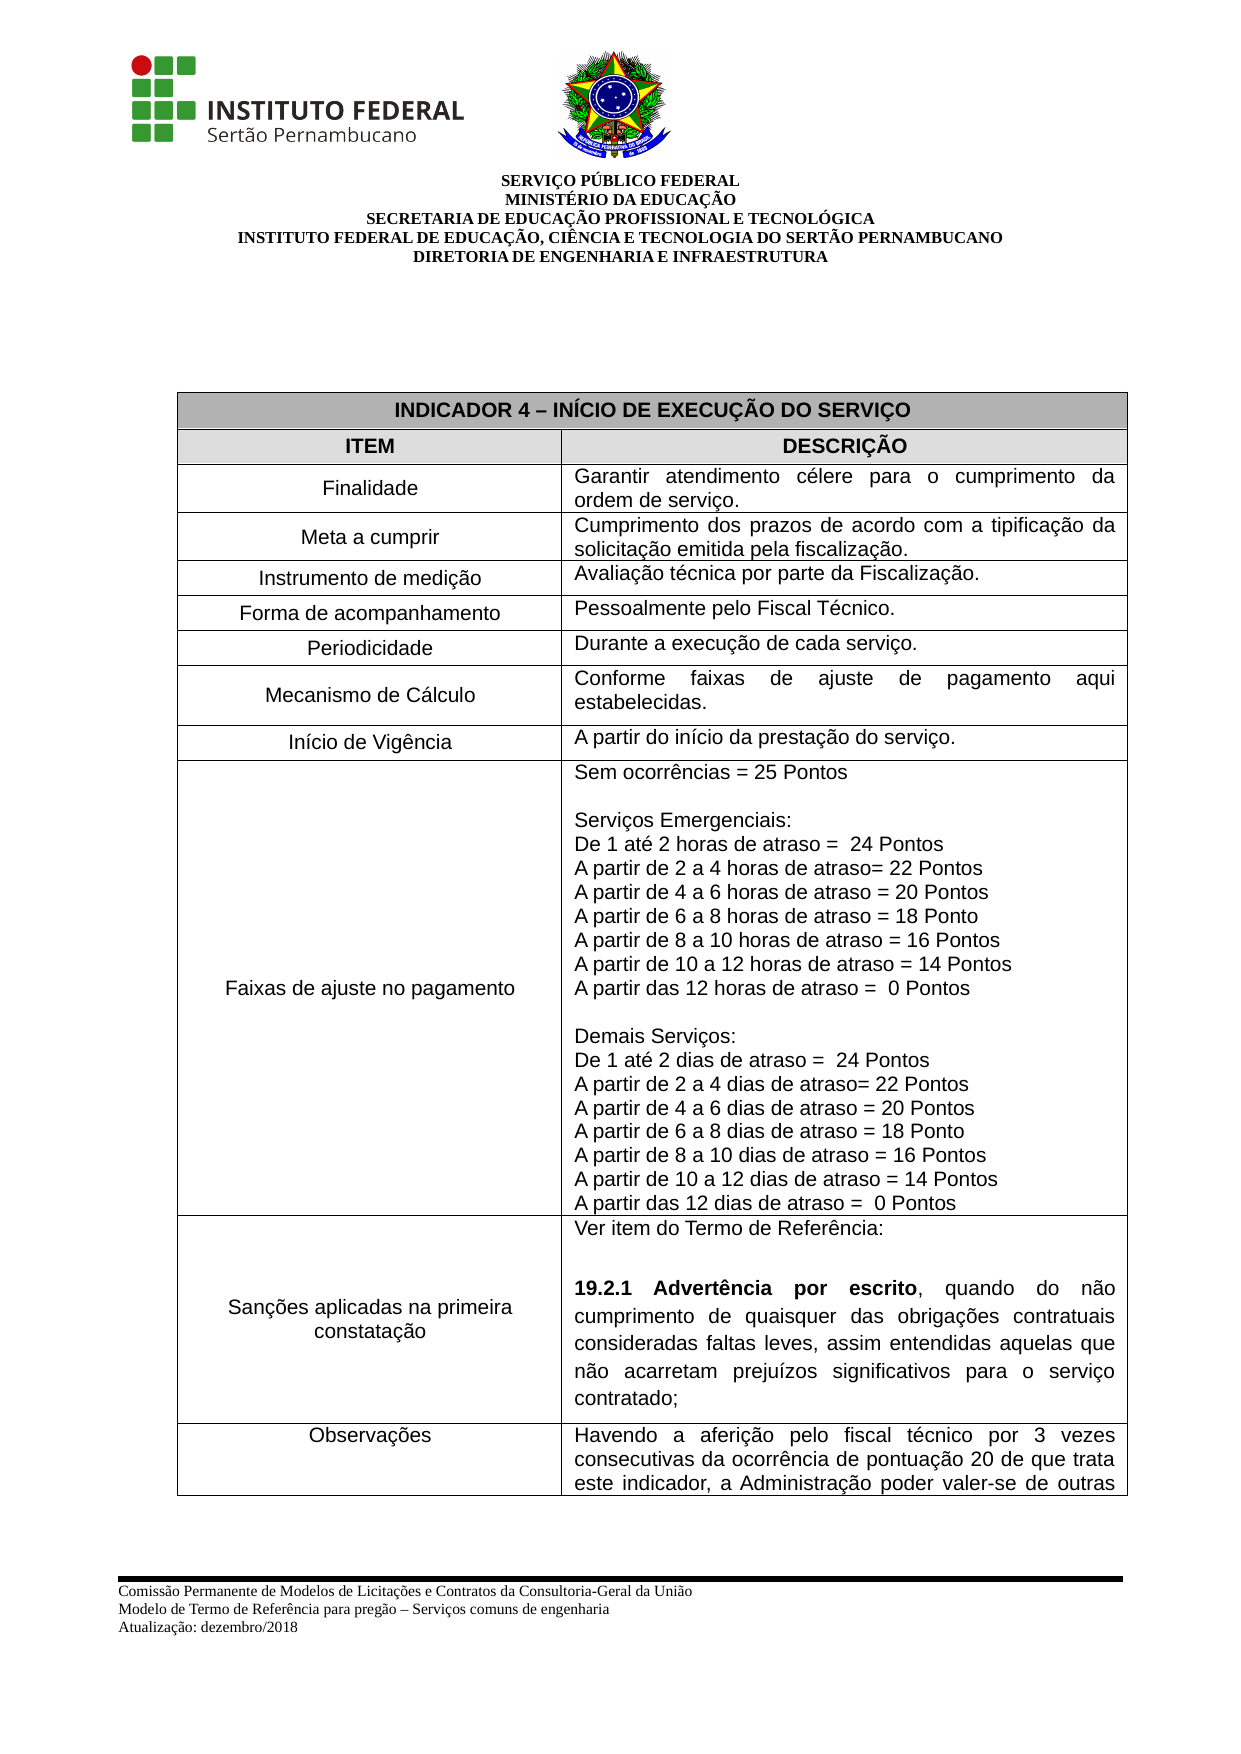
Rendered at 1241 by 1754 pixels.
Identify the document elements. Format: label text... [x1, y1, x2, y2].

table_cell Finalidade [178, 465, 561, 512]
table_cell Observações [178, 1424, 561, 1495]
table_cell Início de Vigência [178, 726, 561, 759]
table_cell Mecanismo de Cálculo [178, 666, 561, 724]
table_cell DESCRIÇÃO [562, 430, 1127, 463]
table_cell Garantir atendimento célere para o cumprimento da ordem de serviço. [562, 465, 1127, 512]
table_cell Periodicidade [178, 631, 561, 665]
table_cell Meta a cumprir [178, 513, 561, 560]
table_cell Durante a execução de cada serviço. [562, 631, 1127, 665]
table_cell Faixas de ajuste no pagamento [178, 761, 561, 1215]
table_cell Ver item do Termo de Referência: 19.2.1 Advertência por escrito, quando do não cumprimento de quaisquer das obrigações contratuais consideradas faltas leves, assim entendidas aquelas que não acarretam prejuízos significativos para o serviço contratado; [562, 1216, 1127, 1423]
table_header INDICADOR 4 – INÍCIO DE EXECUÇÃO DO SERVIÇO [178, 393, 1127, 428]
table_cell Havendo a aferição pelo fiscal técnico por 3 vezes consecutivas da ocorrência de pontuação 20 de que trata este indicador, a Administração poder valer-se de outras [562, 1424, 1127, 1495]
table_cell A partir do início da prestação do serviço. [562, 726, 1127, 759]
table_cell Pessoalmente pelo Fiscal Técnico. [562, 596, 1127, 630]
picture [131, 55, 464, 142]
table_cell Forma de acompanhamento [178, 596, 561, 630]
table_cell Avaliação técnica por parte da Fiscalização. [562, 561, 1127, 595]
table_cell Sanções aplicadas na primeira constatação [178, 1216, 561, 1423]
table_cell Sem ocorrências = 25 Pontos Serviços Emergenciais: De 1 até 2 horas de atraso = 24 Pontos A partir de 2 a 4 horas de atraso= 22 Pontos A partir de 4 a 6 horas de atraso = 20 Pontos A partir de 6 a 8 horas de atraso = 18 Ponto A partir de 8 a 10 horas de atraso = 16 Pontos A partir de 10 a 12 horas de atraso = 14 Pontos A partir das 12 horas de atraso = 0 Pontos Demais Serviços: De 1 até 2 dias de atraso = 24 Pontos A partir de 2 a 4 dias de atraso= 22 Pontos A partir de 4 a 6 dias de atraso = 20 Pontos A partir de 6 a 8 dias de atraso = 18 Ponto A partir de 8 a 10 dias de atraso = 16 Pontos A partir de 10 a 12 dias de atraso = 14 Pontos A partir das 12 dias de atraso = 0 Pontos [562, 761, 1127, 1215]
table_cell ITEM [178, 430, 561, 463]
table_cell Cumprimento dos prazos de acordo com a tipificação da solicitação emitida pela fiscalização. [562, 513, 1127, 560]
table_cell Instrumento de medição [178, 561, 561, 595]
table_cell Conforme faixas de ajuste de pagamento aqui estabelecidas. [562, 666, 1127, 724]
